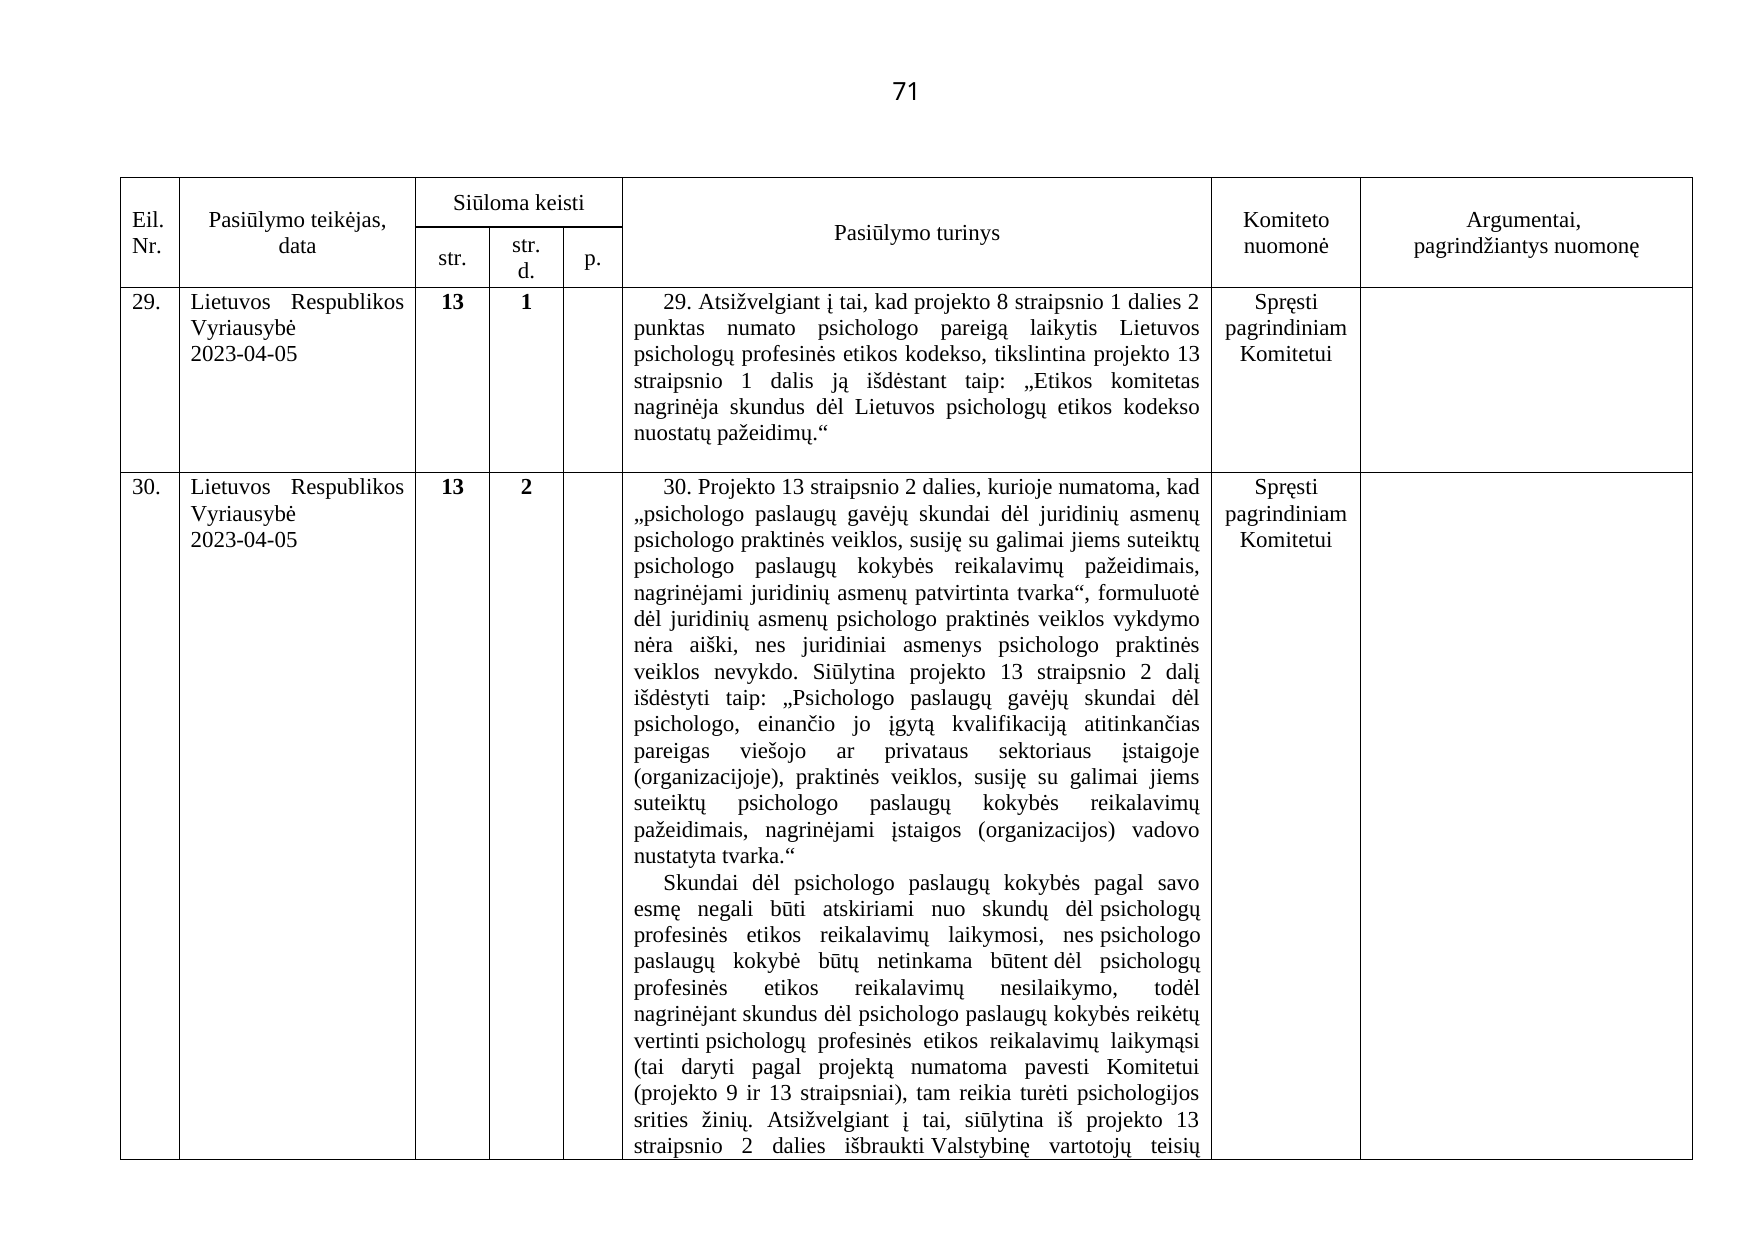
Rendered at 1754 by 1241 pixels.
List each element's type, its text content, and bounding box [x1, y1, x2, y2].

table_cell [1361, 473, 1692, 1158]
table_cell str. [416, 228, 489, 287]
table_cell Lietuvos Respublikos Vyriausybė 2023-04-05 [180, 473, 415, 1158]
table_header Eil. Nr. [121, 178, 179, 287]
table_cell Lietuvos Respublikos Vyriausybė 2023-04-05 [180, 288, 415, 472]
table_header Argumentai, pagrindžiantys nuomonę [1361, 178, 1692, 287]
table_header Pasiūlymo teikėjas, data [180, 178, 415, 287]
table_cell [121, 473, 179, 1158]
table_cell p. [564, 228, 622, 287]
table_cell str. d. [490, 228, 563, 287]
table_cell 2 [490, 473, 563, 1158]
table_header Komiteto nuomonė [1212, 178, 1360, 287]
table_cell Spręsti pagrindiniam Komitetui [1212, 288, 1360, 472]
table_cell [564, 473, 622, 1158]
table_cell [564, 288, 622, 472]
table_cell 30. Projekto 13 straipsnio 2 dalies, kurioje numatoma, kad „psichologo paslaugų gavėjų skundai dėl juridinių asmenų psichologo praktinės veiklos, susiję su galimai jiems suteiktų psichologo paslaugų kokybės reikalavimų pažeidimais, nagrinėjami juridinių asmenų patvirtinta tvarka“, formuluotė dėl juridinių asmenų psichologo praktinės veiklos vykdymo nėra aiški, nes juridiniai asmenys psichologo praktinės veiklos nevykdo. Siūlytina projekto 13 straipsnio 2 dalį išdėstyti taip: „Psichologo paslaugų gavėjų skundai dėl psichologo, einančio jo įgytą kvalifikaciją atitinkančias pareigas viešojo ar privataus sektoriaus įstaigoje (organizacijoje), praktinės veiklos, susiję su galimai jiems suteiktų psichologo paslaugų kokybės reikalavimų pažeidimais, nagrinėjami įstaigos (organizacijos) vadovo nustatyta tvarka.“ Skundai dėl psichologo paslaugų kokybės pagal savo esmę negali būti atskiriami nuo skundų dėl psichologų profesinės etikos reikalavimų laikymosi, nes psichologo paslaugų kokybė būtų netinkama būtent dėl psichologų profesinės etikos reikalavimų nesilaikymo, todėl nagrinėjant skundus dėl psichologo paslaugų kokybės reikėtų vertinti psichologų profesinės etikos reikalavimų laikymąsi (tai daryti pagal projektą numatoma pavesti Komitetui (projekto 9 ir 13 straipsniai), tam reikia turėti psichologijos srities žinių. Atsižvelgiant į tai, siūlytina iš projekto 13 straipsnio 2 dalies išbraukti Valstybinę vartotojų teisių [623, 473, 1211, 1158]
table_header Pasiūlymo turinys [623, 178, 1211, 287]
table_cell [121, 288, 179, 472]
table_cell 29. Atsižvelgiant į tai, kad projekto 8 straipsnio 1 dalies 2 punktas numato psichologo pareigą laikytis Lietuvos psichologų profesinės etikos kodekso, tikslintina projekto 13 straipsnio 1 dalis ją išdėstant taip: „Etikos komitetas nagrinėja skundus dėl Lietuvos psichologų etikos kodekso nuostatų pažeidimų.“ [623, 288, 1211, 472]
table_cell 13 [416, 473, 489, 1158]
table_cell 1 [490, 288, 563, 472]
table_cell 13 [416, 288, 489, 472]
table_cell Spręsti pagrindiniam Komitetui [1212, 473, 1360, 1158]
table_header Siūloma keisti [416, 178, 622, 226]
table_cell [1361, 288, 1692, 472]
